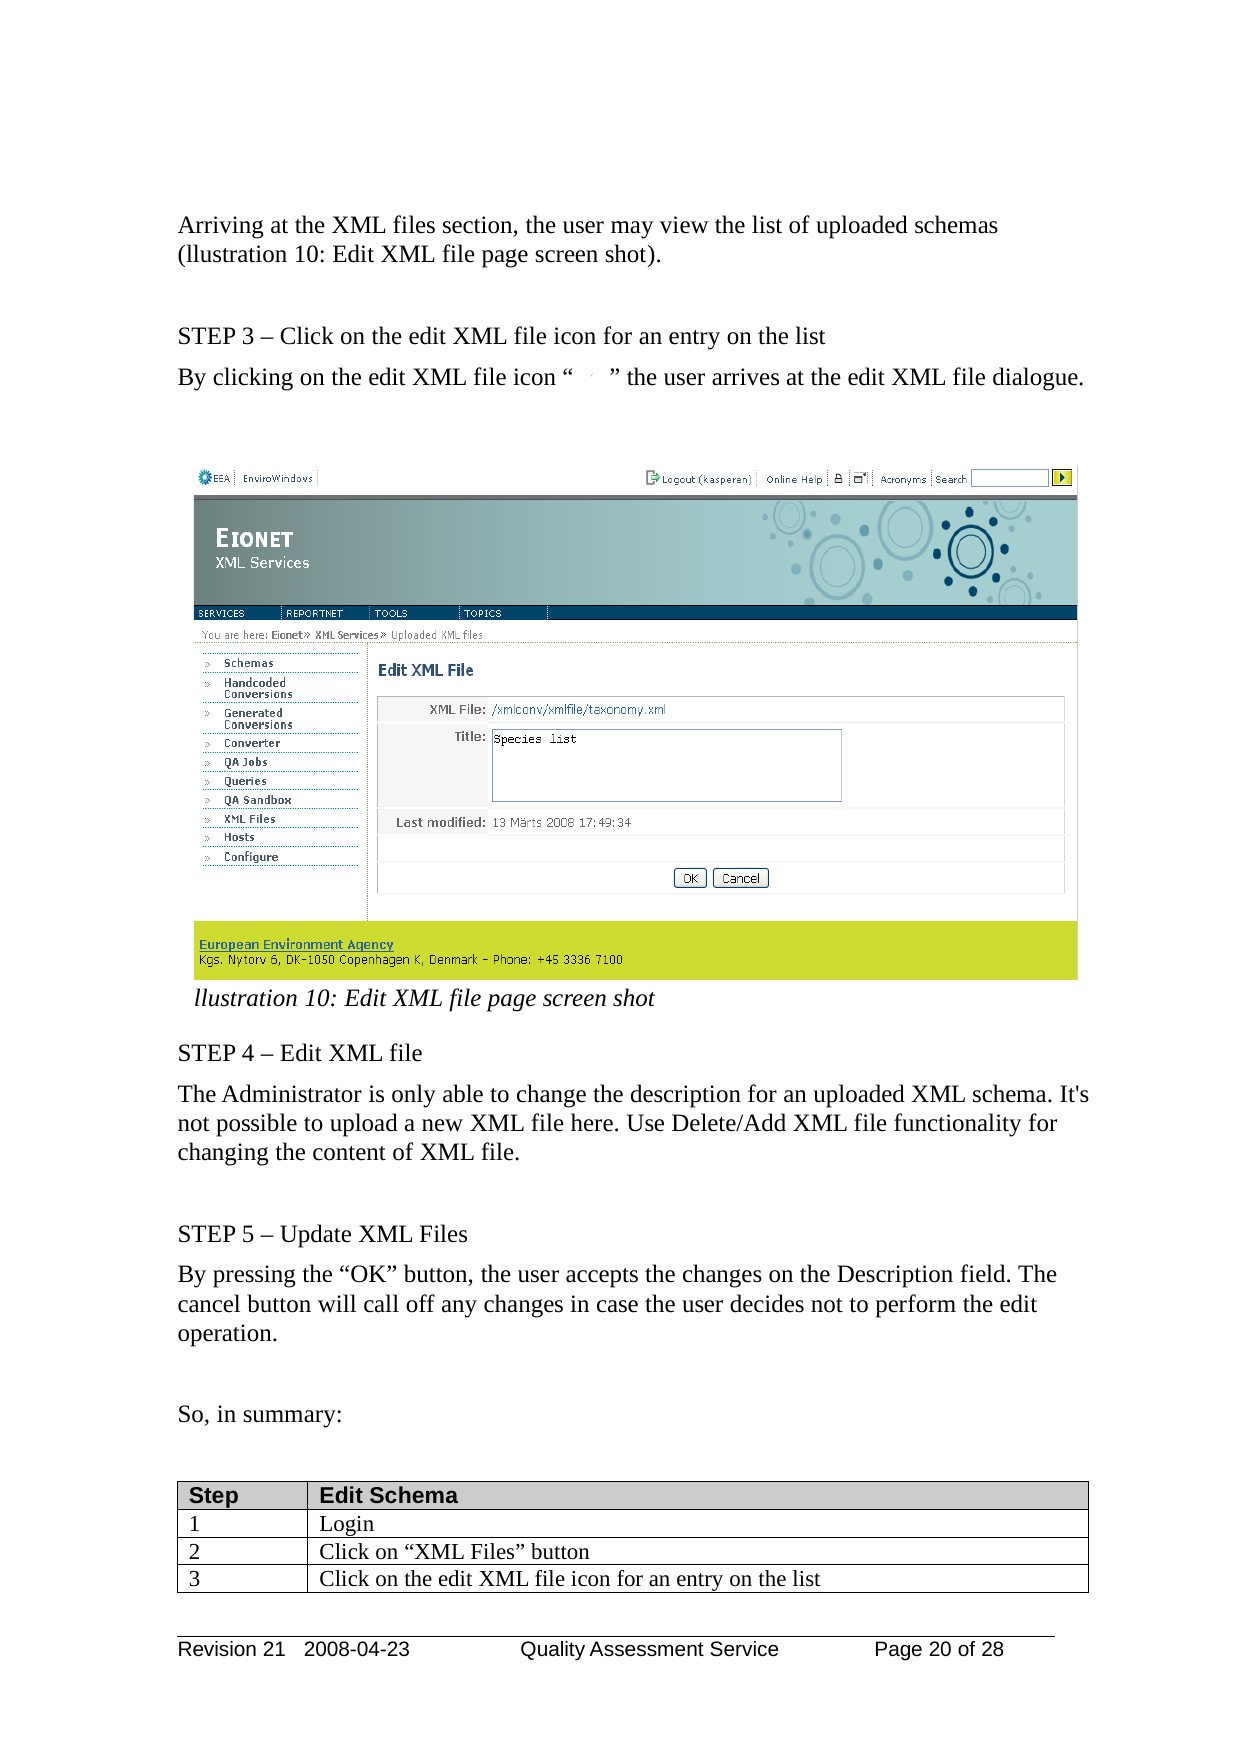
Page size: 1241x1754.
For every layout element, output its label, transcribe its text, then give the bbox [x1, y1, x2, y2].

table_cell Login [308, 1510, 1088, 1537]
text STEP 3 – Click on the edit XML file icon for an entry on the list [177, 321, 1092, 350]
text By pressing the “OK” button, the user accepts the changes on the Description field. The cancel button will call off any changes in case the user decides not to perform the edit operation. [177, 1259, 1092, 1347]
text Arriving at the XML files section, the user may view the list of uploaded schemas (llustration 10: Edit XML file page screen shot). [177, 210, 1092, 268]
table_cell 3 [178, 1565, 307, 1592]
text llustration 10: Edit XML file page screen shot [194, 983, 1077, 1012]
text By clicking on the edit XML file icon “” the user arrives at the edit XML file dialogue. [177, 362, 1092, 391]
table_cell 2 [178, 1538, 307, 1564]
text So, in summary: [177, 1399, 1092, 1428]
table_header Edit Schema [308, 1482, 1088, 1509]
table_cell Click on the edit XML file icon for an entry on the list [308, 1565, 1088, 1592]
table_header Step [178, 1482, 307, 1509]
table_cell Click on “XML Files” button [308, 1538, 1088, 1564]
text STEP 5 – Update XML Files [177, 1218, 1092, 1248]
text STEP 4 – Edit XML file [177, 1038, 1092, 1067]
table_cell 1 [178, 1510, 307, 1537]
text The Administrator is only able to change the description for an uploaded XML schema. It's not possible to upload a new XML file here. Use Delete/Add XML file functionality for changing the content of XML file. [177, 1079, 1092, 1166]
